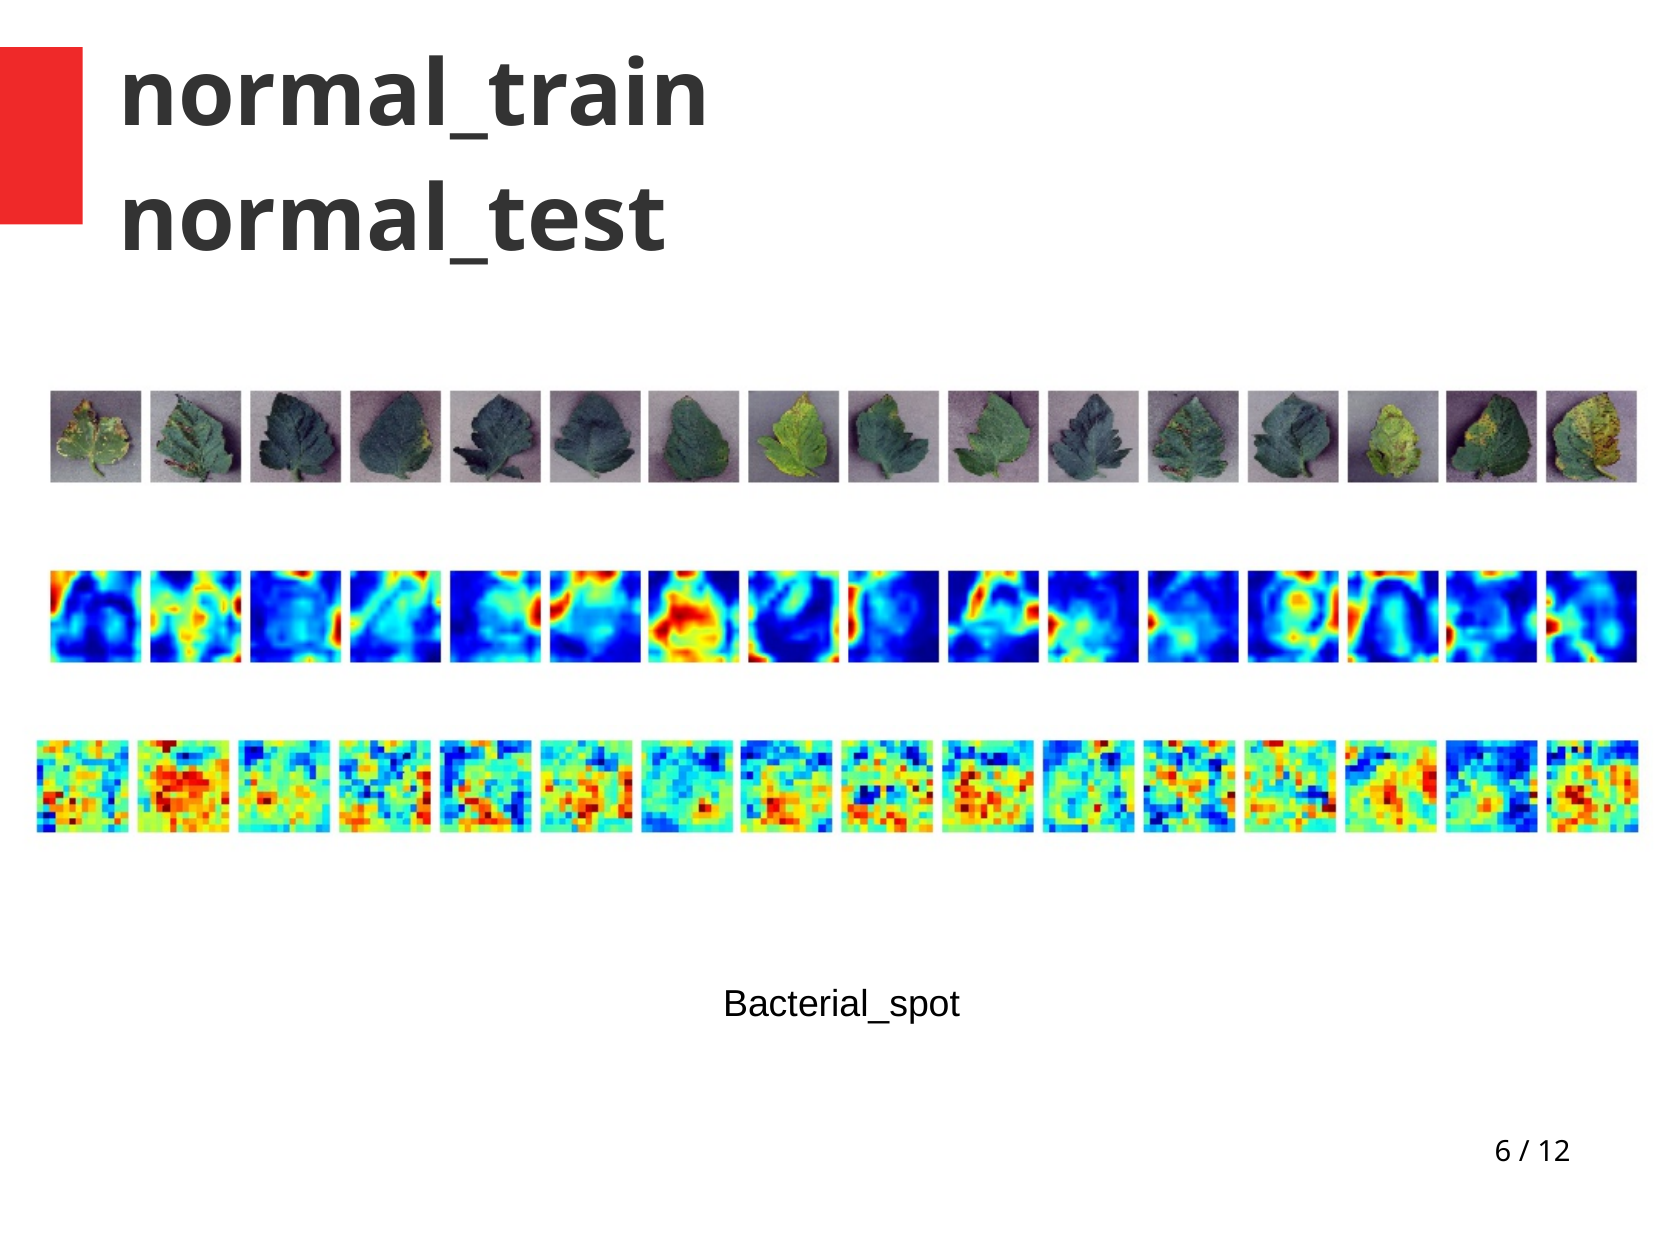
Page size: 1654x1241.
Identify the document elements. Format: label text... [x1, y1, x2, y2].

picture [0, 554, 1654, 700]
title normal_train normal_test [118, 45, 1571, 260]
picture [0, 374, 1654, 520]
text_box Bacterial_spot [708, 975, 976, 1032]
picture [0, 725, 1654, 871]
